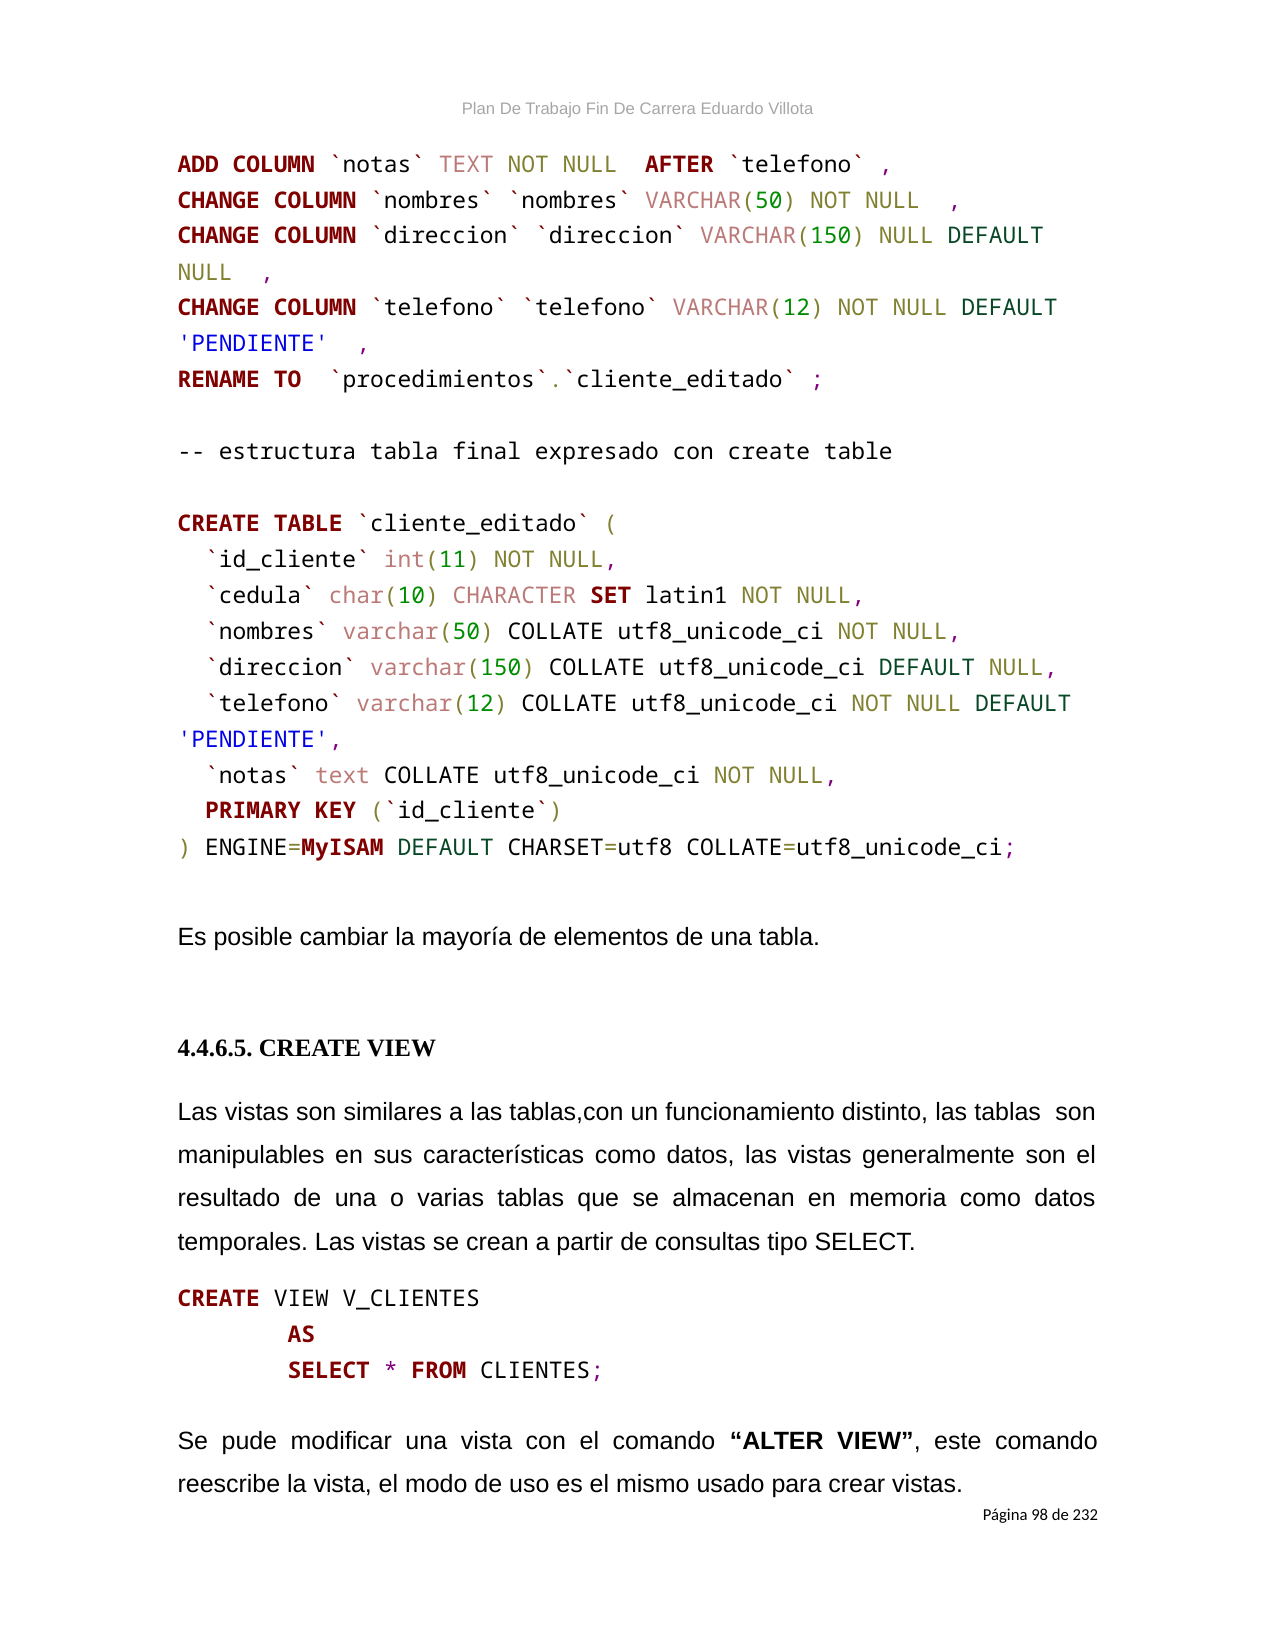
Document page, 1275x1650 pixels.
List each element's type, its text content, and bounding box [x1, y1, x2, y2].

text CHANGE COLUMN `telefono` `telefono` VARCHAR(12) NOT NULL DEFAULT 'PENDIENTE' , [177, 291, 1098, 358]
text `cedula` char(10) CHARACTER SET latin1 NOT NULL, [177, 579, 1098, 610]
text Es posible cambiar la mayoría de elementos de una tabla. [177, 922, 1098, 951]
text SELECT * FROM CLIENTES; [177, 1354, 1098, 1385]
text `id_cliente` int(11) NOT NULL, [177, 543, 1098, 574]
text `telefono` varchar(12) COLLATE utf8_unicode_ci NOT NULL DEFAULT 'PENDIENTE', [177, 687, 1098, 754]
text CHANGE COLUMN `direccion` `direccion` VARCHAR(150) NULL DEFAULT NULL , [177, 219, 1098, 287]
text Las vistas son similares a las tablas,con un funcionamiento distinto, las tablas son manipulables en sus características como datos, las vistas generalmente son el resultado de una o varias tablas que se almacenan en memoria como datos temporales. Las vistas se crean a partir de consultas tipo SELECT. [177, 1097, 1098, 1255]
text `direccion` varchar(150) COLLATE utf8_unicode_ci DEFAULT NULL, [177, 651, 1098, 682]
text 4.4.6.5. CREATE VIEW [177, 1033, 1098, 1062]
text RENAME TO `procedimientos`.`cliente_editado` ; [177, 363, 1098, 394]
text ADD COLUMN `notas` TEXT NOT NULL AFTER `telefono` , [177, 148, 1098, 179]
text PRIMARY KEY (`id_cliente`) [177, 794, 1098, 826]
text -- estructura tabla final expresado con create table [177, 435, 1098, 466]
text CHANGE COLUMN `nombres` `nombres` VARCHAR(50) NOT NULL , [177, 183, 1098, 215]
text `nombres` varchar(50) COLLATE utf8_unicode_ci NOT NULL, [177, 615, 1098, 646]
text AS [177, 1318, 1098, 1349]
text Se pude modificar una vista con el comando “ALTER VIEW”, este comando reescribe la vista, el modo de uso es el mismo usado para crear vistas. [177, 1426, 1098, 1498]
text `notas` text COLLATE utf8_unicode_ci NOT NULL, [177, 758, 1098, 790]
text ) ENGINE=MyISAM DEFAULT CHARSET=utf8 COLLATE=utf8_unicode_ci; [177, 830, 1098, 862]
text CREATE TABLE `cliente_editado` ( [177, 507, 1098, 538]
text CREATE VIEW V_CLIENTES [177, 1282, 1098, 1313]
